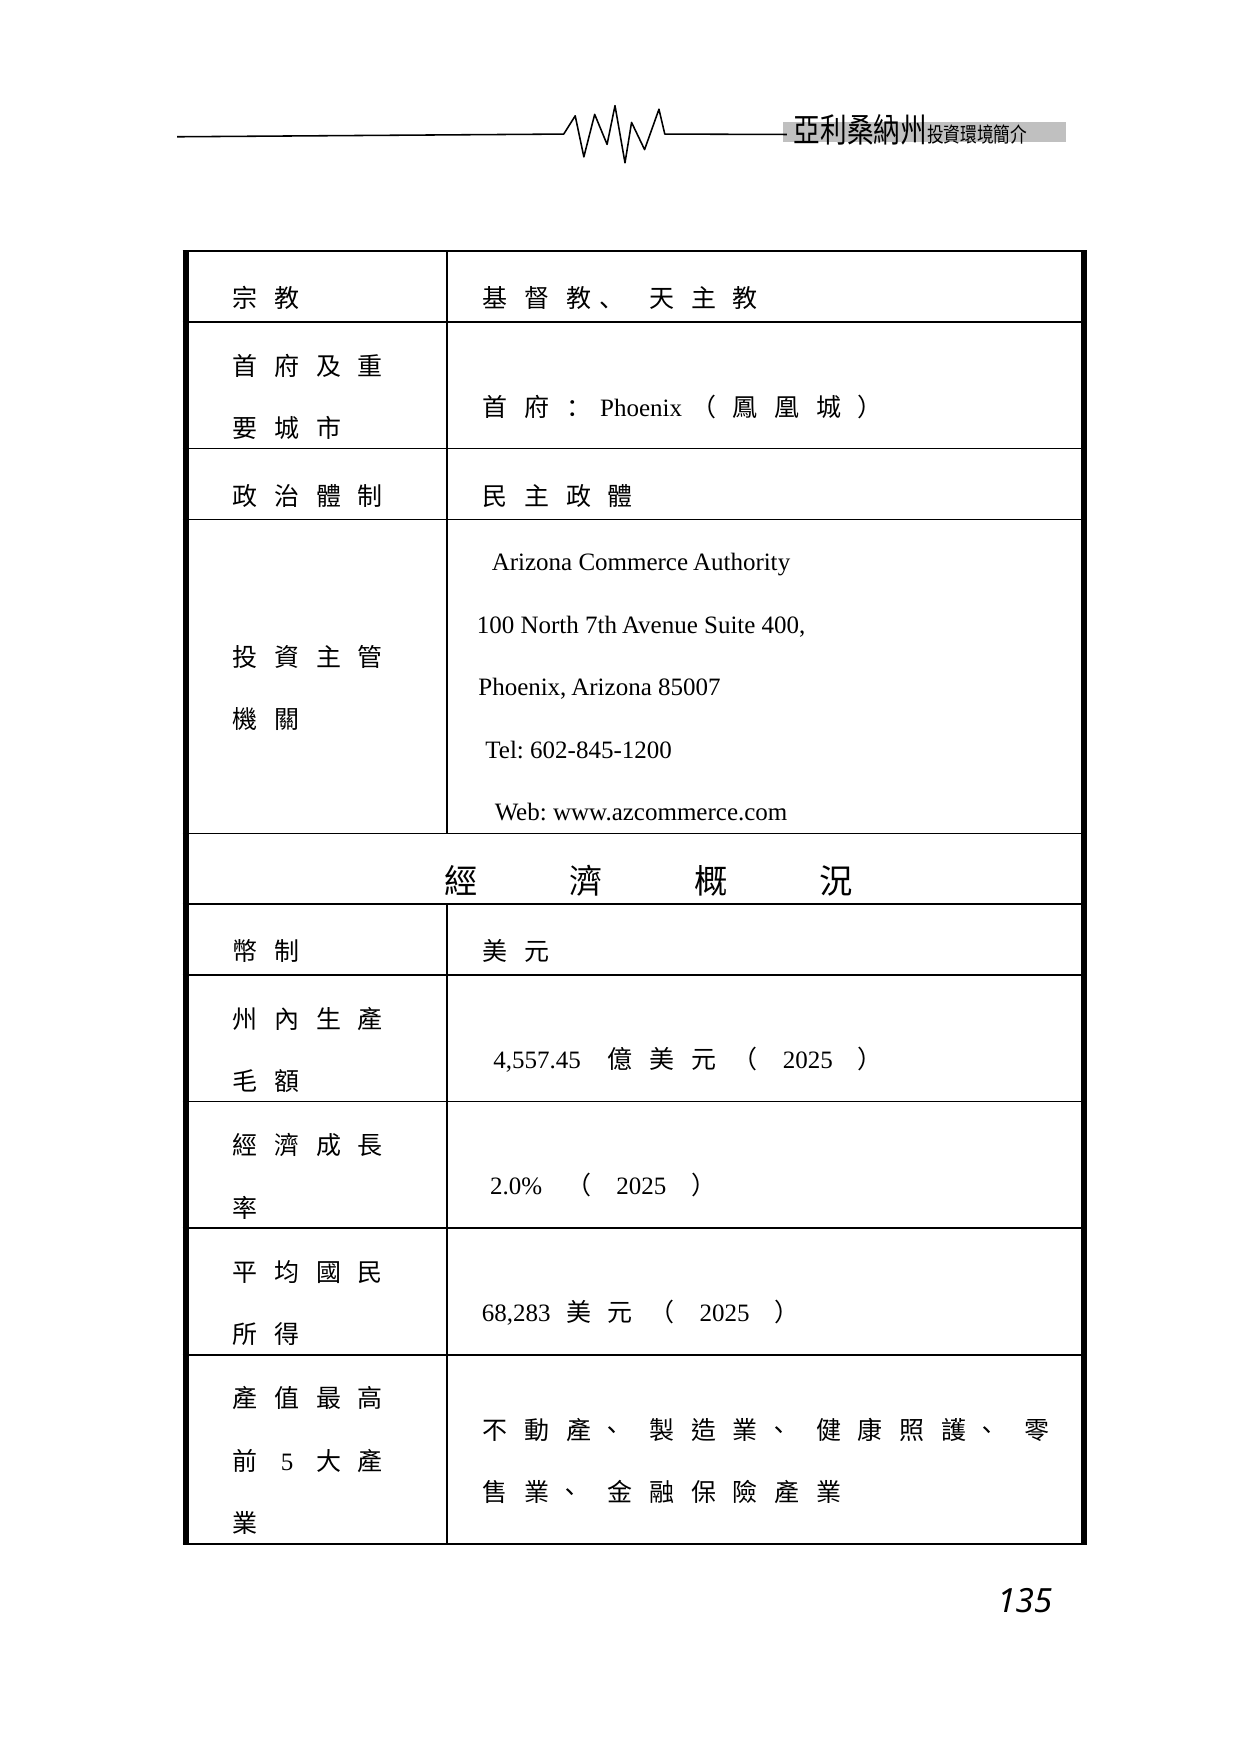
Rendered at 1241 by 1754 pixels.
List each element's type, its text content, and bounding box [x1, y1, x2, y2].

table_cell 經 濟 概 況 [189, 834, 1081, 903]
table_cell 幣制 [189, 905, 446, 974]
table_cell 宗教 [189, 252, 446, 321]
table_cell 4,557.45億美元（2025） [448, 976, 1081, 1101]
table_cell 美元 [448, 905, 1081, 974]
table_cell 不動產、製造業、健康照護、零售業、金融保險產業 [448, 1356, 1081, 1543]
table_cell 產值最高前5大產業 [189, 1356, 446, 1543]
table_cell Arizona Commerce Authority 100 North 7th Avenue Suite 400, Phoenix, Arizona 85007 Tel: 602-845-1200 Web: www.azcommerce.com [448, 520, 1081, 832]
table_cell 州內生產毛額 [189, 976, 446, 1101]
table_cell 平均國民所得 [189, 1229, 446, 1354]
table_cell 首府：Phoenix（鳳凰城） [448, 323, 1081, 448]
table_cell 政治體制 [189, 449, 446, 518]
table_cell 2.0%（2025） [448, 1102, 1081, 1227]
table_cell 基督教、天主教 [448, 252, 1081, 321]
table_cell 投資主管機關 [189, 520, 446, 832]
table_cell 68,283美元（2025） [448, 1229, 1081, 1354]
table_cell 經濟成長率 [189, 1102, 446, 1227]
table_cell 首府及重要城市 [189, 323, 446, 448]
table_cell 民主政體 [448, 449, 1081, 518]
